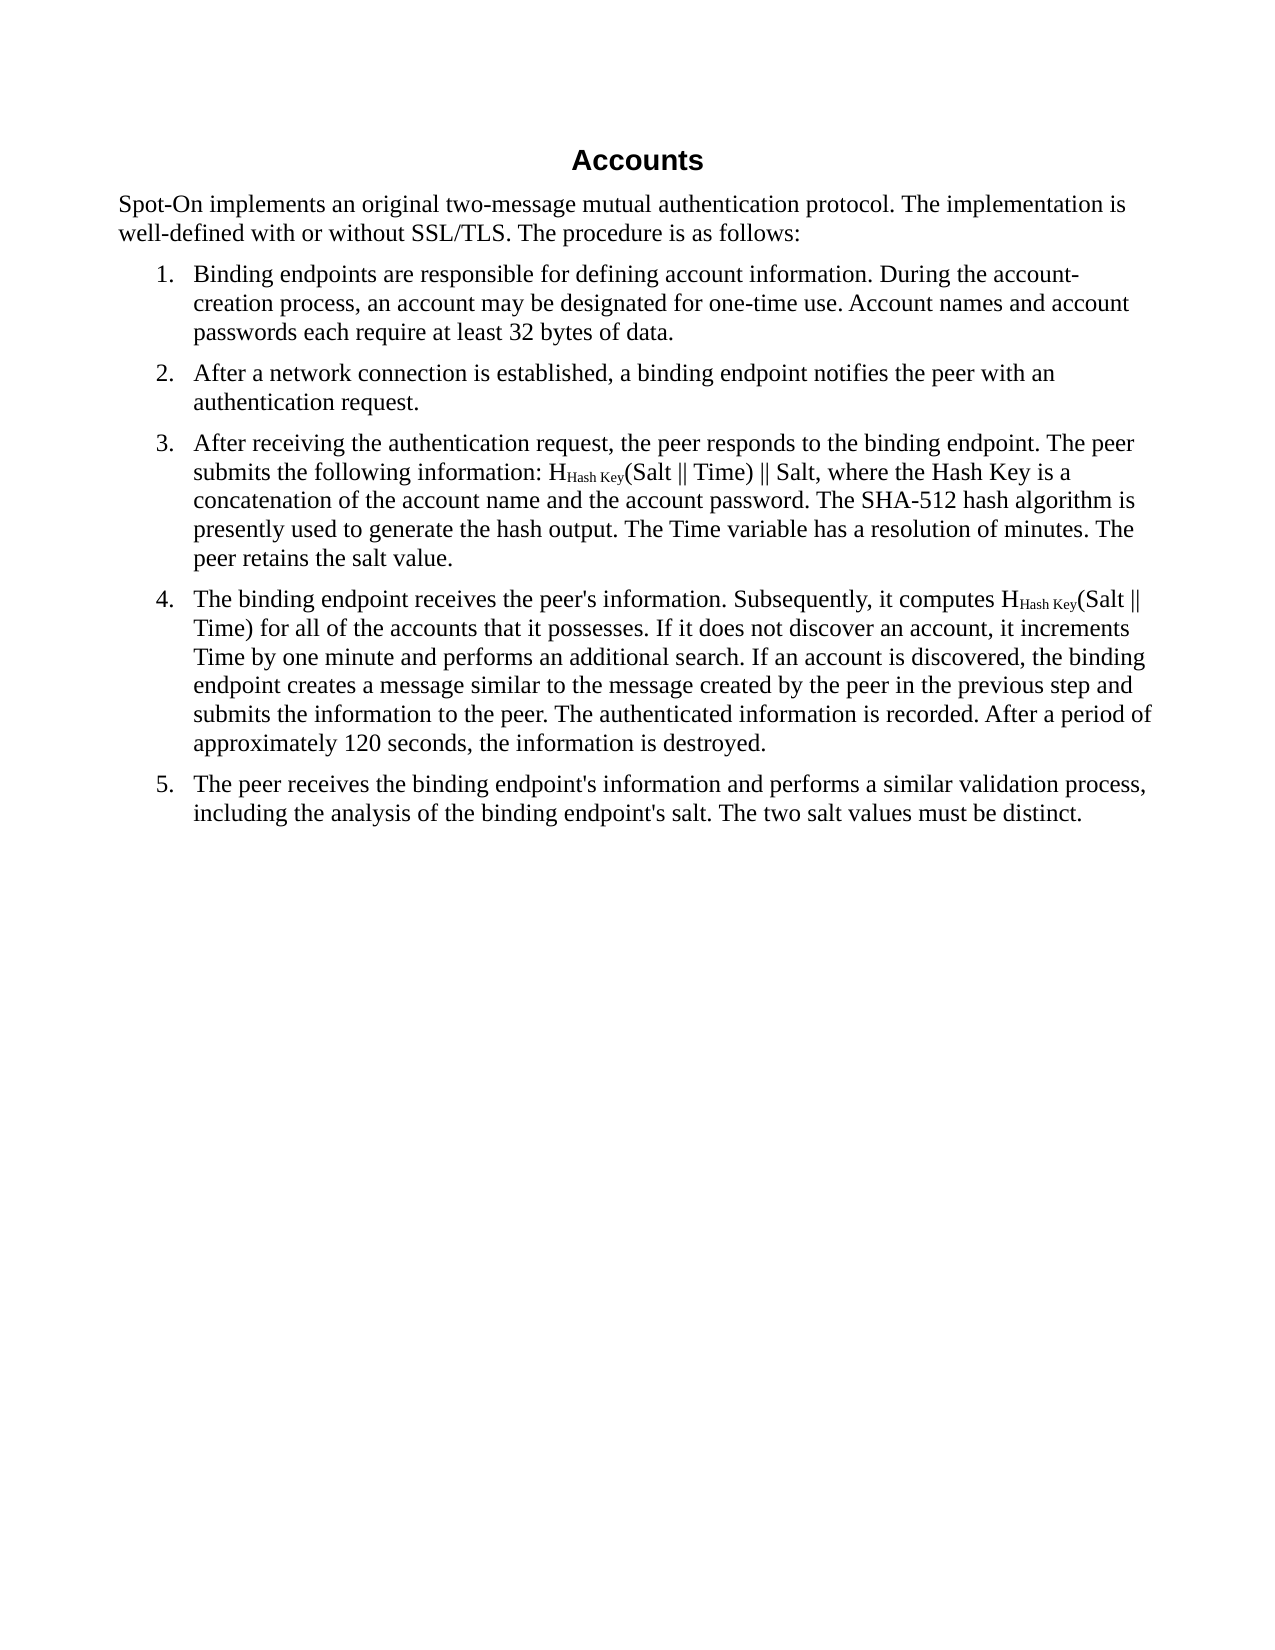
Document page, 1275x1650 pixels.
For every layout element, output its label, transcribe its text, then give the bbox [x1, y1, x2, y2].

list After a network connection is established, a binding endpoint notifies the peer with an authentication request. [156, 358, 1157, 415]
list Binding endpoints are responsible for defining account information. During the account-creation process, an account may be designated for one-time use. Account names and account passwords each require at least 32 bytes of data. [156, 259, 1157, 345]
list The binding endpoint receives the peer's information. Subsequently, it computes HHash Key(Salt || Time) for all of the accounts that it possesses. If it does not discover an account, it increments Time by one minute and performs an additional search. If an account is discovered, the binding endpoint creates a message similar to the message created by the peer in the previous step and submits the information to the peer. The authenticated information is recorded. After a period of approximately 120 seconds, the information is destroyed. [156, 584, 1157, 757]
list After receiving the authentication request, the peer responds to the binding endpoint. The peer submits the following information: HHash Key(Salt || Time) || Salt, where the Hash Key is a concatenation of the account name and the account password. The SHA-512 hash algorithm is presently used to generate the hash output. The Time variable has a resolution of minutes. The peer retains the salt value. [156, 428, 1157, 572]
text Spot-On implements an original two-message mutual authentication protocol. The implementation is well-defined with or without SSL/TLS. The procedure is as follows: [118, 189, 1157, 247]
list The peer receives the binding endpoint's information and performs a similar validation process, including the analysis of the binding endpoint's salt. The two salt values must be distinct. [156, 769, 1157, 827]
subtitle Accounts [118, 143, 1157, 177]
